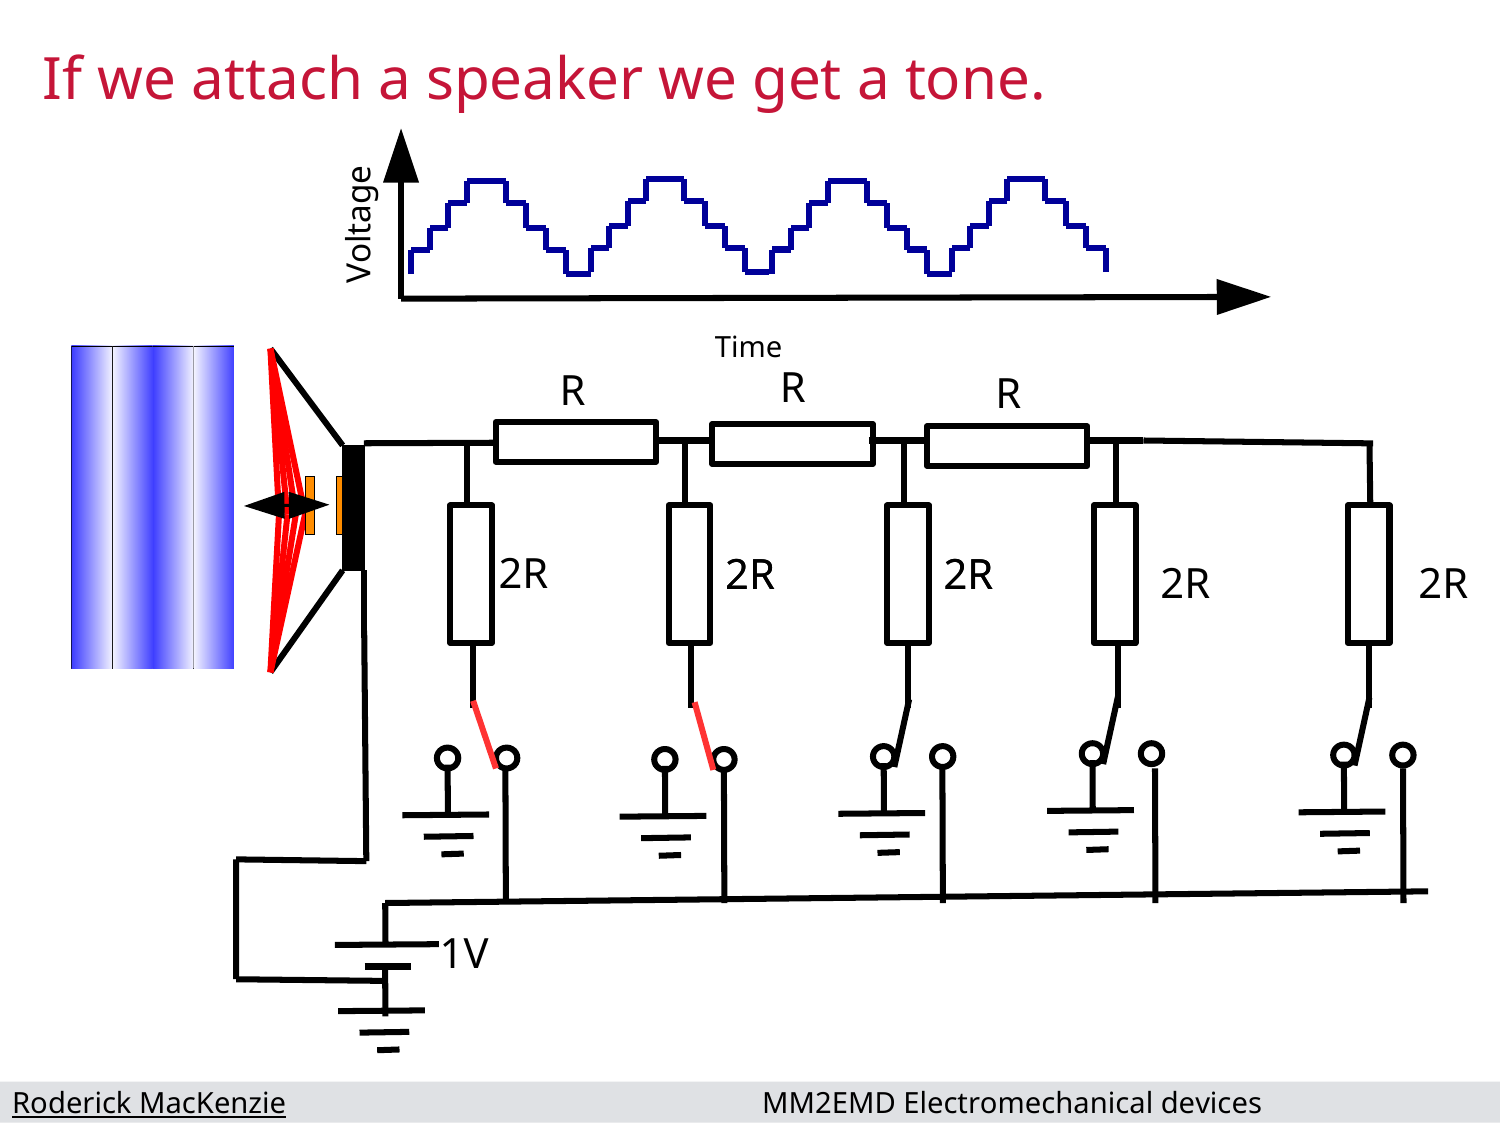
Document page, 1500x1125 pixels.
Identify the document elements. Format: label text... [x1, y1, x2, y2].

text_box [71, 345, 234, 669]
text_box [831, 184, 864, 202]
text_box R [980, 359, 1081, 495]
text_box 2R [1403, 549, 1500, 685]
text_box [305, 511, 315, 535]
text_box 2R [1145, 549, 1246, 685]
text_box 2R [928, 540, 1029, 676]
text_box [1007, 182, 1042, 202]
text_box R [765, 376, 866, 488]
text_box 2R [483, 538, 584, 674]
text_box [0, 0, 1500, 202]
text_box 1V [424, 919, 525, 1064]
title If we attach a speaker we get a tone. [28, 1, 1448, 152]
text_box R [544, 356, 645, 492]
text_box Time [690, 321, 867, 376]
text_box [336, 445, 365, 571]
text_box 2R [710, 540, 811, 676]
text_box Voltage [329, 33, 550, 299]
text_box [305, 476, 315, 499]
text_box [646, 182, 681, 202]
